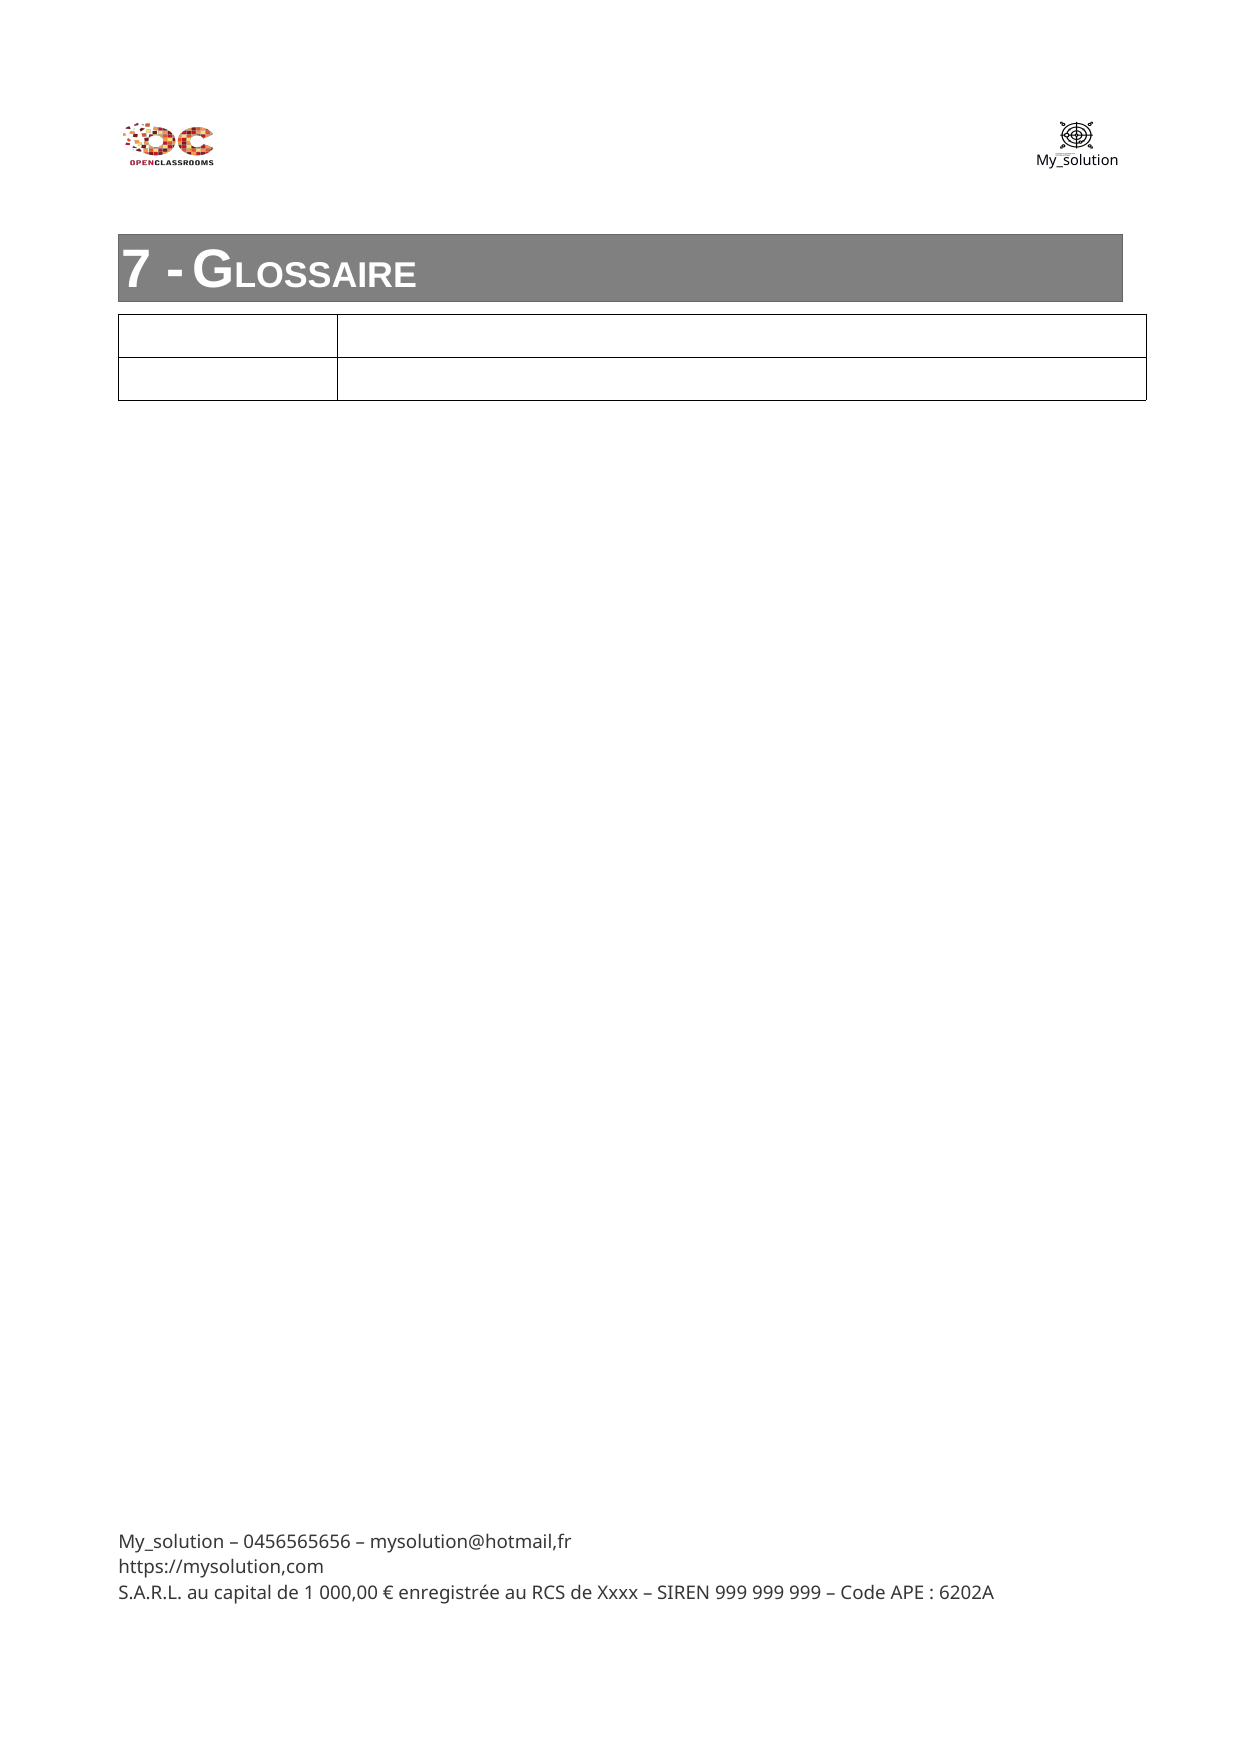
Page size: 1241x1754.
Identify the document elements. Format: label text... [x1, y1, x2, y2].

table_cell [119, 358, 337, 399]
picture [119, 118, 217, 170]
table_header [119, 315, 337, 357]
picture [1052, 118, 1101, 158]
table_cell [338, 358, 1146, 399]
subtitle Glossaire [119, 235, 1122, 301]
table_header [338, 315, 1146, 357]
